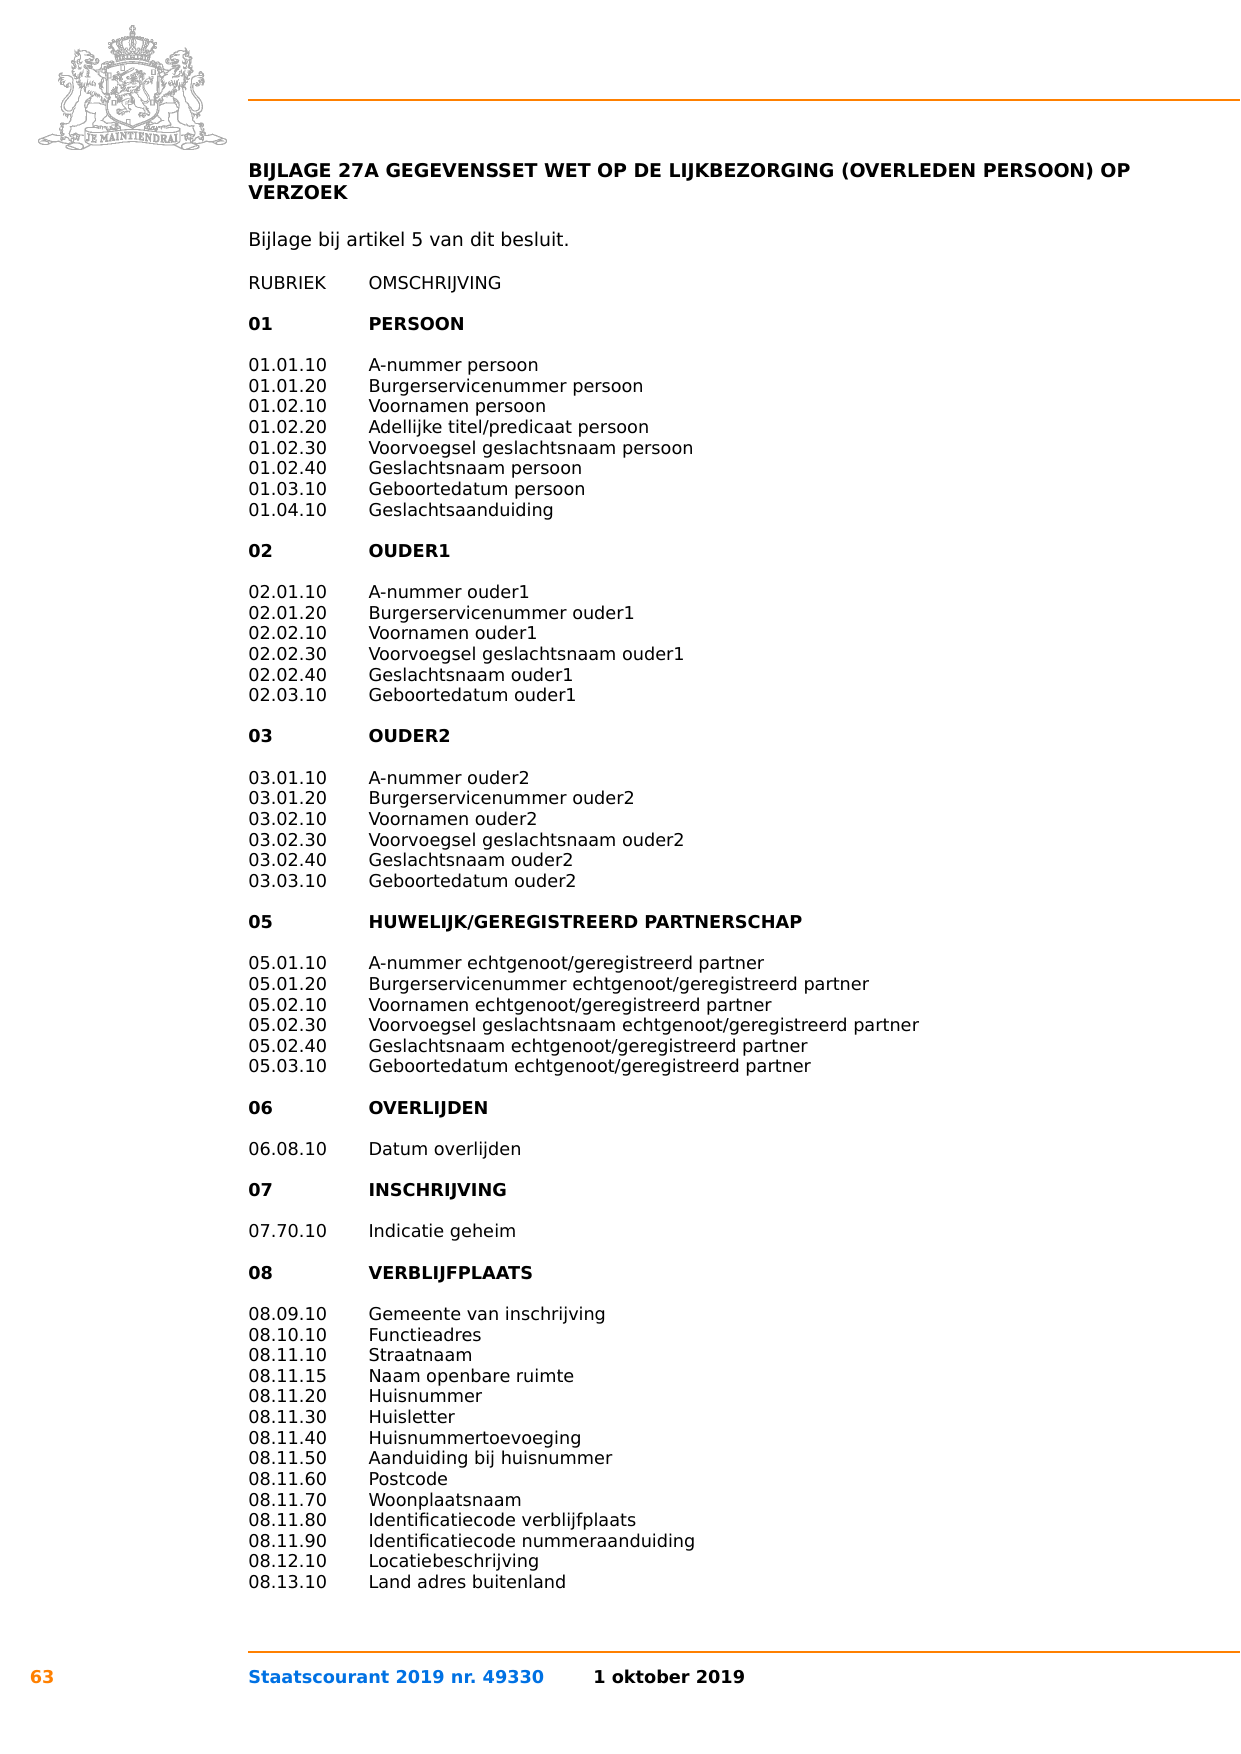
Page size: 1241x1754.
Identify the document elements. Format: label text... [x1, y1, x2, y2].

table_cell Geboortedatum echtgenoot/geregistreerd partner [363, 1056, 1163, 1077]
table_cell Voornamen persoon [363, 396, 1163, 417]
table_cell 03 [248, 726, 362, 747]
table_cell Geboortedatum persoon [363, 479, 1163, 499]
table_cell 06 [248, 1098, 362, 1118]
table_cell Geboortedatum ouder2 [363, 871, 1163, 891]
table_cell Geslachtsnaam echtgenoot/geregistreerd partner [363, 1036, 1163, 1056]
table_cell 05 [248, 912, 362, 933]
table_cell [363, 747, 1163, 768]
table_cell 01 [248, 314, 362, 334]
table_cell A-nummer echtgenoot/geregistreerd partner [363, 953, 1163, 974]
table_cell [248, 1242, 362, 1263]
table_cell 03.01.10 [248, 768, 362, 788]
table_cell Straatnaam [363, 1345, 1163, 1366]
table_cell Datum overlijden [363, 1139, 1163, 1159]
table_cell Aanduiding bij huisnummer [363, 1448, 1163, 1469]
table_cell Identificatiecode nummeraanduiding [363, 1531, 1163, 1551]
table_header RUBRIEK [248, 273, 362, 293]
table_cell [248, 1201, 362, 1221]
table_cell 08.11.40 [248, 1428, 362, 1448]
table_cell 03.02.30 [248, 830, 362, 850]
table_cell Land adres buitenland [363, 1572, 1163, 1593]
table_cell Adellijke titel/predicaat persoon [363, 417, 1163, 438]
table_cell 08.11.60 [248, 1469, 362, 1489]
table_cell 08.11.50 [248, 1448, 362, 1469]
table_cell [363, 1118, 1163, 1139]
table_cell 03.01.20 [248, 788, 362, 809]
table_cell [248, 293, 362, 314]
table_cell 01.02.20 [248, 417, 362, 438]
table_cell Voornamen echtgenoot/geregistreerd partner [363, 995, 1163, 1015]
table_cell Indicatie geheim [363, 1221, 1163, 1242]
table_cell Huisletter [363, 1407, 1163, 1428]
text Bijlage bij artikel 5 van dit besluit. [248, 229, 1163, 251]
table_cell 05.02.40 [248, 1036, 362, 1056]
table_cell A-nummer ouder2 [363, 768, 1163, 788]
table_cell Naam openbare ruimte [363, 1366, 1163, 1386]
table_cell 02.01.20 [248, 603, 362, 623]
table_cell HUWELIJK/GEREGISTREERD PARTNERSCHAP [363, 912, 1163, 933]
table_cell 07 [248, 1180, 362, 1201]
table_cell Voornamen ouder2 [363, 809, 1163, 829]
table_cell 08.11.15 [248, 1366, 362, 1386]
table_cell 02.02.40 [248, 665, 362, 685]
table_cell Burgerservicenummer ouder1 [363, 603, 1163, 623]
table_cell A-nummer persoon [363, 355, 1163, 376]
table_cell 02.01.10 [248, 582, 362, 603]
table_cell Voorvoegsel geslachtsnaam echtgenoot/geregistreerd partner [363, 1015, 1163, 1036]
table_cell 08 [248, 1263, 362, 1283]
table_cell [363, 706, 1163, 726]
table_cell 01.02.40 [248, 458, 362, 479]
table_cell Voorvoegsel geslachtsnaam ouder1 [363, 644, 1163, 664]
table_cell [248, 1160, 362, 1180]
table_cell Gemeente van inschrijving [363, 1304, 1163, 1324]
table_cell Functieadres [363, 1325, 1163, 1345]
table_cell [248, 1077, 362, 1098]
table_cell [248, 520, 362, 541]
table_cell 03.03.10 [248, 871, 362, 891]
table_cell Geslachtsnaam ouder1 [363, 665, 1163, 685]
table_cell [363, 1160, 1163, 1180]
table_cell 08.09.10 [248, 1304, 362, 1324]
table_cell 01.02.10 [248, 396, 362, 417]
table_cell [248, 1118, 362, 1139]
table_cell Burgerservicenummer echtgenoot/geregistreerd partner [363, 974, 1163, 994]
table_cell [248, 561, 362, 582]
table_cell 06.08.10 [248, 1139, 362, 1159]
table_cell [363, 293, 1163, 314]
table_cell 08.11.20 [248, 1386, 362, 1407]
table_cell [248, 335, 362, 355]
table_cell 08.11.90 [248, 1531, 362, 1551]
table_cell 03.02.40 [248, 850, 362, 871]
table_cell [363, 1201, 1163, 1221]
table_cell VERBLIJFPLAATS [363, 1263, 1163, 1283]
table_cell 08.11.80 [248, 1510, 362, 1531]
table_cell [248, 1283, 362, 1304]
table_cell Postcode [363, 1469, 1163, 1489]
table_cell [363, 1077, 1163, 1098]
table_cell [248, 706, 362, 726]
picture [38, 25, 227, 150]
table_cell 07.70.10 [248, 1221, 362, 1242]
table_cell 08.12.10 [248, 1551, 362, 1572]
table_cell Woonplaatsnaam [363, 1490, 1163, 1510]
table_cell [363, 891, 1163, 912]
table_cell Locatiebeschrijving [363, 1551, 1163, 1572]
table_cell 05.01.10 [248, 953, 362, 974]
table_cell [248, 891, 362, 912]
table_cell [363, 520, 1163, 541]
table_cell [363, 933, 1163, 953]
table_cell [248, 747, 362, 768]
table_cell [248, 933, 362, 953]
table_cell 01.01.10 [248, 355, 362, 376]
table_cell 01.02.30 [248, 438, 362, 458]
table_cell 01.04.10 [248, 500, 362, 520]
table_cell OUDER1 [363, 541, 1163, 561]
table_cell 08.10.10 [248, 1325, 362, 1345]
table_cell Burgerservicenummer ouder2 [363, 788, 1163, 809]
table_cell 02.03.10 [248, 685, 362, 706]
table_cell [363, 335, 1163, 355]
table_cell A-nummer ouder1 [363, 582, 1163, 603]
table_cell Geslachtsnaam ouder2 [363, 850, 1163, 871]
table_cell Voorvoegsel geslachtsnaam persoon [363, 438, 1163, 458]
table_cell [363, 1242, 1163, 1263]
table_cell PERSOON [363, 314, 1163, 334]
table_cell Geslachtsaanduiding [363, 500, 1163, 520]
table_cell 08.11.70 [248, 1490, 362, 1510]
table_cell OUDER2 [363, 726, 1163, 747]
table_cell Voornamen ouder1 [363, 623, 1163, 644]
table_cell 05.03.10 [248, 1056, 362, 1077]
table_cell Voorvoegsel geslachtsnaam ouder2 [363, 830, 1163, 850]
table_cell [363, 1283, 1163, 1304]
table_cell [363, 561, 1163, 582]
subtitle BIJLAGE 27A GEGEVENSSET WET OP DE LIJKBEZORGING (OVERLEDEN PERSOON) OP VERZOEK [248, 160, 1163, 204]
table_cell Geboortedatum ouder1 [363, 685, 1163, 706]
table_cell Huisnummer [363, 1386, 1163, 1407]
table_cell 05.01.20 [248, 974, 362, 994]
table_cell 02 [248, 541, 362, 561]
table_cell Huisnummertoevoeging [363, 1428, 1163, 1448]
table_header OMSCHRIJVING [363, 273, 1163, 293]
table_cell Geslachtsnaam persoon [363, 458, 1163, 479]
table_cell Identificatiecode verblijfplaats [363, 1510, 1163, 1531]
table_cell Burgerservicenummer persoon [363, 376, 1163, 396]
table_cell 08.11.30 [248, 1407, 362, 1428]
table_cell 08.11.10 [248, 1345, 362, 1366]
table_cell 08.13.10 [248, 1572, 362, 1593]
table_cell 05.02.10 [248, 995, 362, 1015]
table_cell INSCHRIJVING [363, 1180, 1163, 1201]
table_cell 05.02.30 [248, 1015, 362, 1036]
table_cell 01.03.10 [248, 479, 362, 499]
table_cell OVERLIJDEN [363, 1098, 1163, 1118]
table_cell 02.02.30 [248, 644, 362, 664]
table_cell 02.02.10 [248, 623, 362, 644]
table_cell 01.01.20 [248, 376, 362, 396]
table_cell 03.02.10 [248, 809, 362, 829]
